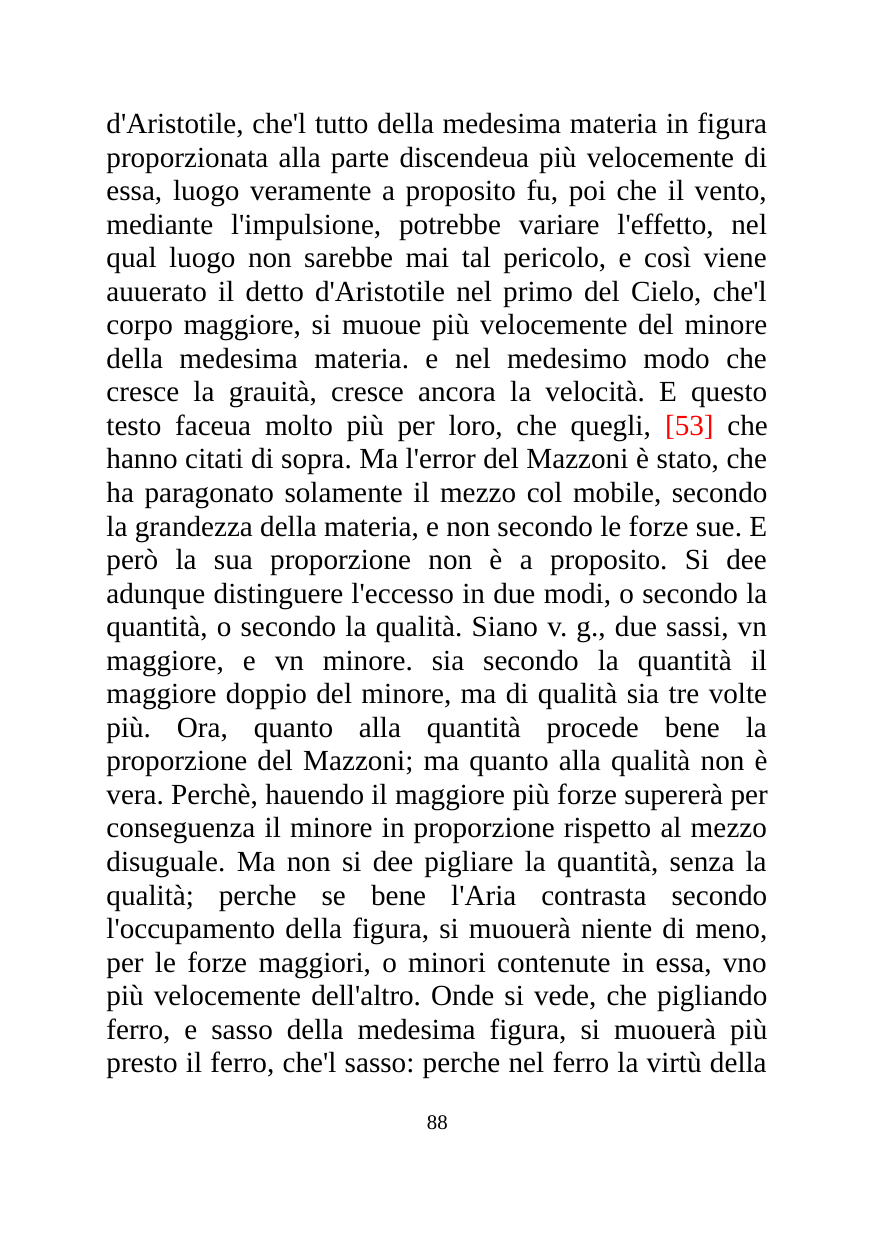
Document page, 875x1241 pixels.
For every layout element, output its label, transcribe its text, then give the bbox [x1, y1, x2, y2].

text d'Aristotile, che'l tutto della medesima materia in figura proporzionata alla parte discendeua più velocemente di essa, luogo veramente a proposito fu, poi che il vento, mediante l'impulsione, potrebbe variare l'effetto, nel qual luogo non sarebbe mai tal pericolo, e così viene auuerato il detto d'Aristotile nel primo del Cielo, che'l corpo maggiore, si muoue più velocemente del minore della medesima materia. e nel medesimo modo che cresce la grauità, cresce ancora la velocità. E questo testo faceua molto più per loro, che quegli, [53] che hanno citati di sopra. Ma l'error del Mazzoni è stato, che ha paragonato solamente il mezzo col mobile, secondo la grandezza della materia, e non secondo le forze sue. E però la sua proporzione non è a proposito. Si dee adunque distinguere l'eccesso in due modi, o secondo la quantità, o secondo la qualità. Siano v. g., due sassi, vn maggiore, e vn minore. sia secondo la quantità il maggiore doppio del minore, ma di qualità sia tre volte più. Ora, quanto alla quantità procede bene la proporzione del Mazzoni; ma quanto alla qualità non è vera. Perchè, hauendo il maggiore più forze supererà per conseguenza il minore in proporzione rispetto al mezzo disuguale. Ma non si dee pigliare la quantità, senza la qualità; perche se bene l'Aria contrasta secondo l'occupamento della figura, si muouerà niente di meno, per le forze maggiori, o minori contenute in essa, vno più velocemente dell'altro. Onde si vede, che pigliando ferro, e sasso della medesima figura, si muouerà più presto il ferro, che'l sasso: perche nel ferro la virtù della [106, 106, 768, 1079]
